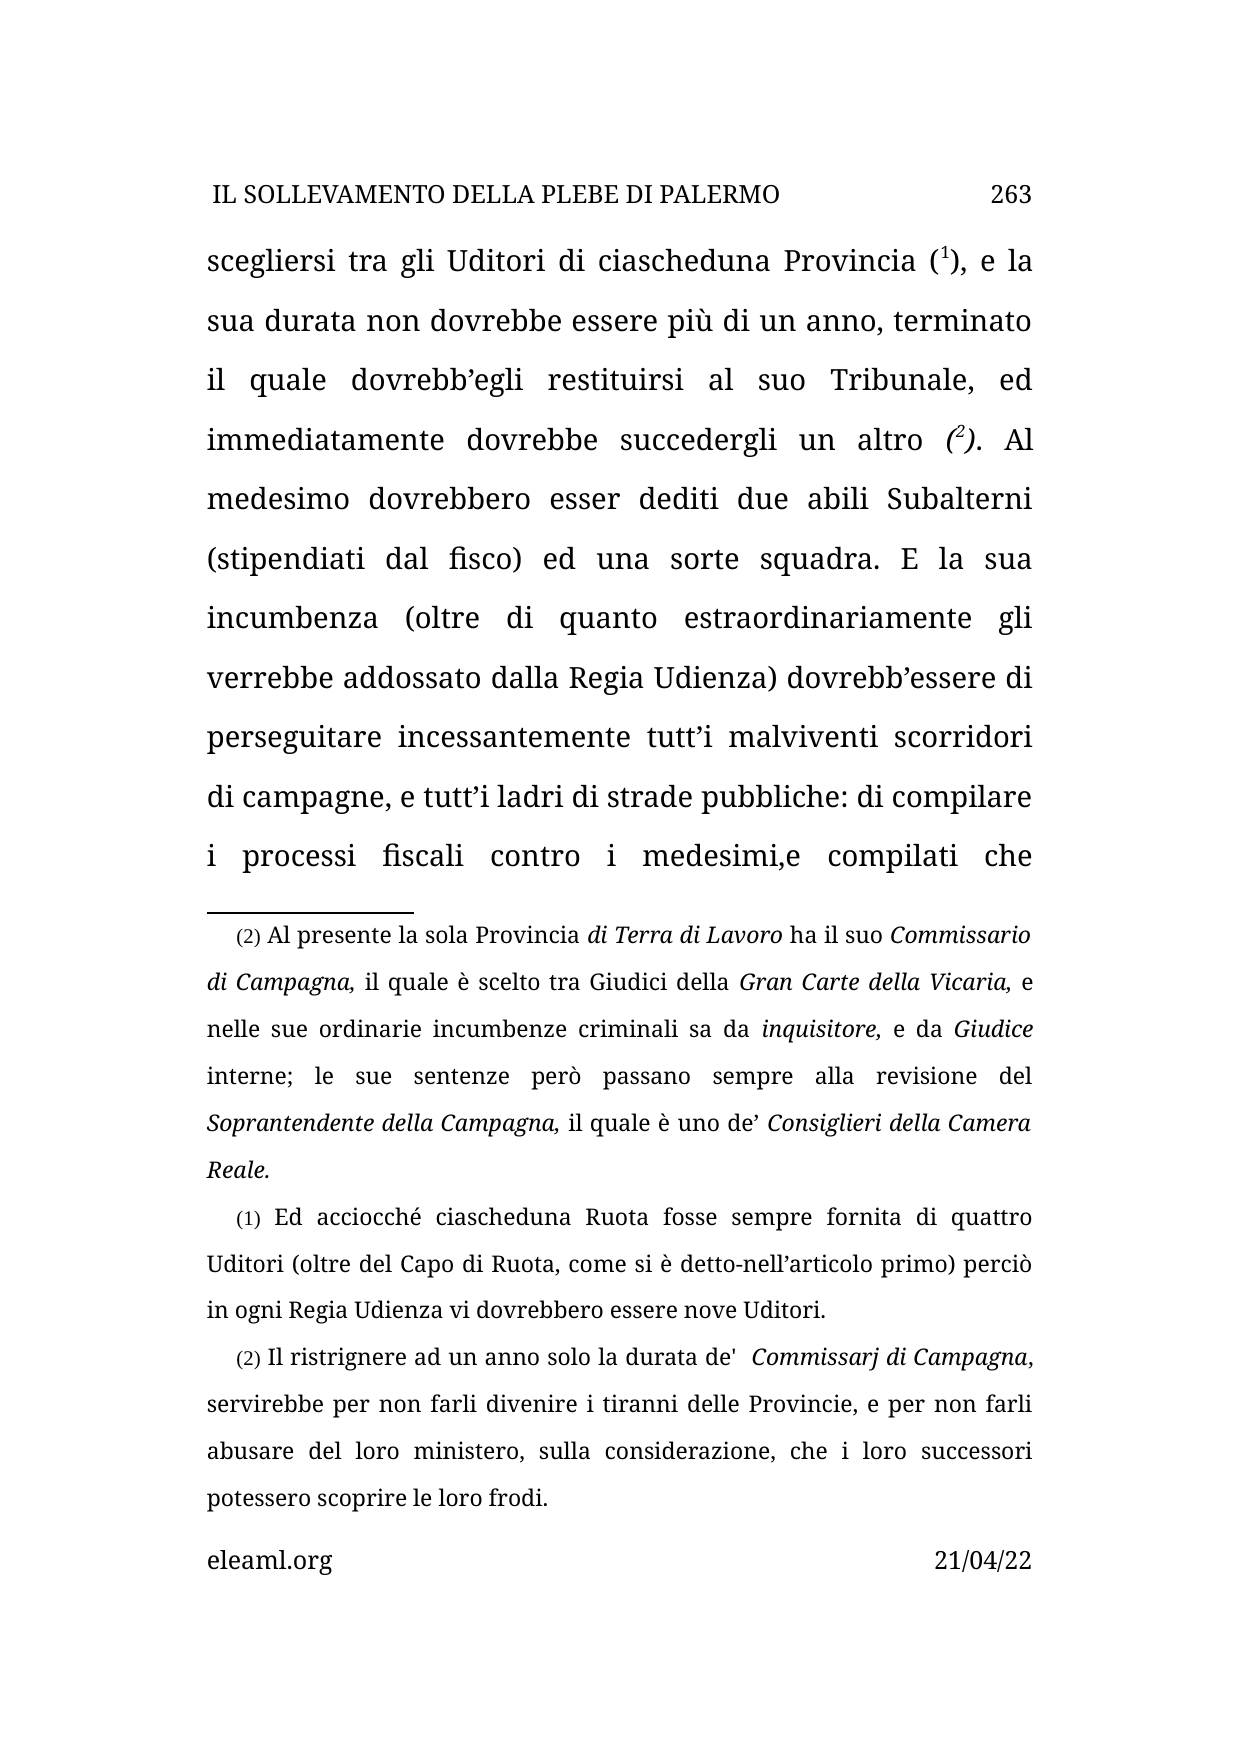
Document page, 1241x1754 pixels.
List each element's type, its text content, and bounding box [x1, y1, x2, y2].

text Il ristrignere ad un anno solo la durata de' Commissarj di Campagna, servirebbe per non farli divenire i tiranni delle Provincie, e per non farli abusare del loro ministero, sulla considerazione, che i loro successori potessero scoprire le loro frodi. [207, 1341, 1033, 1513]
text Ed acciocché ciascheduna Ruota fosse sempre fornita di quattro Uditori (oltre del Capo di Ruota, come si è detto-nell’articolo primo) perciò in ogni Regia Udienza vi dovrebbero essere nove Uditori. [207, 1201, 1033, 1326]
text Al presente la sola Provincia di Terra di Lavoro ha il suo Commissario di Campagna, il quale è scelto tra Giudici della Gran Carte della Vicaria, e nelle sue ordinarie incumbenze criminali sa da inquisitore, e da Giudice interne; le sue sentenze però passano sempre alla revisione del Soprantendente della Campagna, il quale è uno de’ Consiglieri della Camera Reale. [207, 919, 1033, 1185]
text scegliersi tra gli Uditori di ciascheduna Provincia (), e la sua durata non dovrebbe essere più di un anno, terminato il quale dovrebb’egli restituirsi al suo Tribunale, ed immediatamente dovrebbe succedergli un altro (). Al medesimo dovrebbero esser dediti due abili Subalterni (stipendiati dal fisco) ed una sorte squadra. E la sua incumbenza (oltre di quanto estraordinariamente gli verrebbe addossato dalla Regia Udienza) dovrebb’essere di perseguitare incessantemente tutt’i malviventi scorridori di campagne, e tutt’i ladri di strade pubbliche: di compilare i processi fiscali contro i medesimi,e compilati che [207, 241, 1033, 875]
